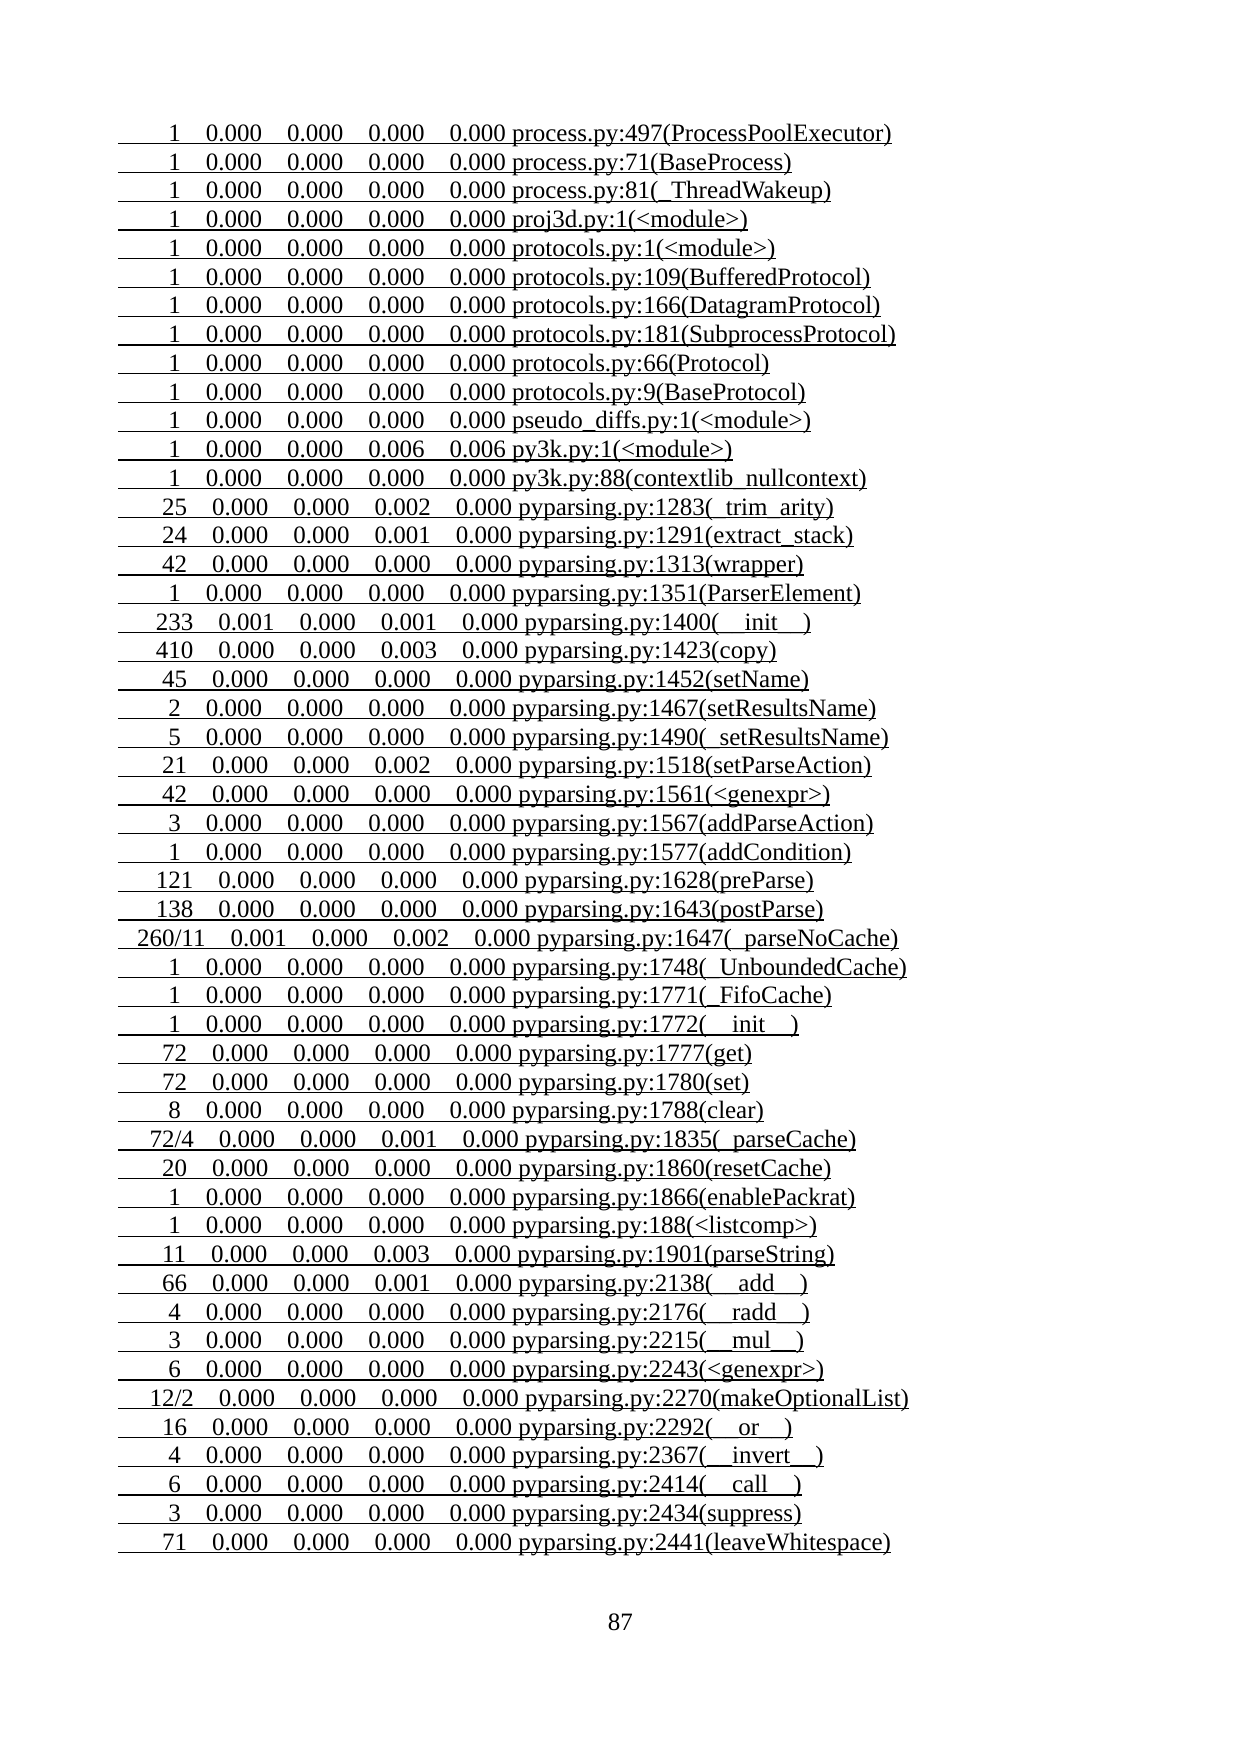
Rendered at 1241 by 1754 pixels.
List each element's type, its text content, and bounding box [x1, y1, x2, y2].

text 1 0.000 0.000 0.000 0.000 pseudo_diffs.py:1(<module>) [118, 406, 1122, 434]
text 1 0.000 0.000 0.000 0.000 protocols.py:181(SubprocessProtocol) [118, 319, 1122, 348]
text 1 0.000 0.000 0.000 0.000 pyparsing.py:1577(addCondition) [118, 837, 1122, 866]
text 138 0.000 0.000 0.000 0.000 pyparsing.py:1643(postParse) [118, 894, 1122, 923]
text 260/11 0.001 0.000 0.002 0.000 pyparsing.py:1647(_parseNoCache) [118, 923, 1122, 952]
text 1 0.000 0.000 0.000 0.000 pyparsing.py:1351(ParserElement) [118, 578, 1122, 607]
text 3 0.000 0.000 0.000 0.000 pyparsing.py:2215(__mul__) [118, 1326, 1122, 1354]
text 16 0.000 0.000 0.000 0.000 pyparsing.py:2292(__or__) [118, 1412, 1122, 1441]
text 1 0.000 0.000 0.000 0.000 protocols.py:1(<module>) [118, 233, 1122, 262]
text 1 0.000 0.000 0.000 0.000 protocols.py:109(BufferedProtocol) [118, 262, 1122, 291]
text 121 0.000 0.000 0.000 0.000 pyparsing.py:1628(preParse) [118, 866, 1122, 894]
text 1 0.000 0.000 0.000 0.000 pyparsing.py:1866(enablePackrat) [118, 1182, 1122, 1211]
text 1 0.000 0.000 0.000 0.000 pyparsing.py:1772(__init__) [118, 1009, 1122, 1038]
text 1 0.000 0.000 0.000 0.000 process.py:71(BaseProcess) [118, 147, 1122, 176]
text 4 0.000 0.000 0.000 0.000 pyparsing.py:2367(__invert__) [118, 1441, 1122, 1469]
text 5 0.000 0.000 0.000 0.000 pyparsing.py:1490(_setResultsName) [118, 722, 1122, 751]
text 8 0.000 0.000 0.000 0.000 pyparsing.py:1788(clear) [118, 1096, 1122, 1124]
text 1 0.000 0.000 0.006 0.006 py3k.py:1(<module>) [118, 434, 1122, 463]
text 233 0.001 0.000 0.001 0.000 pyparsing.py:1400(__init__) [118, 607, 1122, 636]
text 1 0.000 0.000 0.000 0.000 process.py:81(_ThreadWakeup) [118, 176, 1122, 204]
text 72 0.000 0.000 0.000 0.000 pyparsing.py:1780(set) [118, 1067, 1122, 1096]
text 42 0.000 0.000 0.000 0.000 pyparsing.py:1313(wrapper) [118, 549, 1122, 578]
text 45 0.000 0.000 0.000 0.000 pyparsing.py:1452(setName) [118, 664, 1122, 693]
text 21 0.000 0.000 0.002 0.000 pyparsing.py:1518(setParseAction) [118, 751, 1122, 779]
text 24 0.000 0.000 0.001 0.000 pyparsing.py:1291(extract_stack) [118, 521, 1122, 549]
text 25 0.000 0.000 0.002 0.000 pyparsing.py:1283(_trim_arity) [118, 492, 1122, 521]
text 66 0.000 0.000 0.001 0.000 pyparsing.py:2138(__add__) [118, 1268, 1122, 1297]
text 6 0.000 0.000 0.000 0.000 pyparsing.py:2243(<genexpr>) [118, 1354, 1122, 1383]
text 1 0.000 0.000 0.000 0.000 protocols.py:9(BaseProtocol) [118, 377, 1122, 406]
text 72 0.000 0.000 0.000 0.000 pyparsing.py:1777(get) [118, 1038, 1122, 1067]
text 1 0.000 0.000 0.000 0.000 protocols.py:66(Protocol) [118, 348, 1122, 377]
text 3 0.000 0.000 0.000 0.000 pyparsing.py:2434(suppress) [118, 1498, 1122, 1527]
text 72/4 0.000 0.000 0.001 0.000 pyparsing.py:1835(_parseCache) [118, 1124, 1122, 1153]
text 42 0.000 0.000 0.000 0.000 pyparsing.py:1561(<genexpr>) [118, 779, 1122, 808]
text 4 0.000 0.000 0.000 0.000 pyparsing.py:2176(__radd__) [118, 1297, 1122, 1326]
text 1 0.000 0.000 0.000 0.000 py3k.py:88(contextlib_nullcontext) [118, 463, 1122, 492]
text 1 0.000 0.000 0.000 0.000 pyparsing.py:188(<listcomp>) [118, 1211, 1122, 1239]
text 1 0.000 0.000 0.000 0.000 pyparsing.py:1771(_FifoCache) [118, 981, 1122, 1009]
text 3 0.000 0.000 0.000 0.000 pyparsing.py:1567(addParseAction) [118, 808, 1122, 837]
text 410 0.000 0.000 0.003 0.000 pyparsing.py:1423(copy) [118, 636, 1122, 664]
text 2 0.000 0.000 0.000 0.000 pyparsing.py:1467(setResultsName) [118, 693, 1122, 722]
text 1 0.000 0.000 0.000 0.000 process.py:497(ProcessPoolExecutor) [118, 118, 1122, 147]
text 1 0.000 0.000 0.000 0.000 proj3d.py:1(<module>) [118, 204, 1122, 233]
text 20 0.000 0.000 0.000 0.000 pyparsing.py:1860(resetCache) [118, 1153, 1122, 1182]
text 1 0.000 0.000 0.000 0.000 pyparsing.py:1748(_UnboundedCache) [118, 952, 1122, 981]
text 12/2 0.000 0.000 0.000 0.000 pyparsing.py:2270(makeOptionalList) [118, 1383, 1122, 1412]
text 6 0.000 0.000 0.000 0.000 pyparsing.py:2414(__call__) [118, 1469, 1122, 1498]
text 71 0.000 0.000 0.000 0.000 pyparsing.py:2441(leaveWhitespace) [118, 1527, 1122, 1556]
text 11 0.000 0.000 0.003 0.000 pyparsing.py:1901(parseString) [118, 1239, 1122, 1268]
text 1 0.000 0.000 0.000 0.000 protocols.py:166(DatagramProtocol) [118, 291, 1122, 319]
